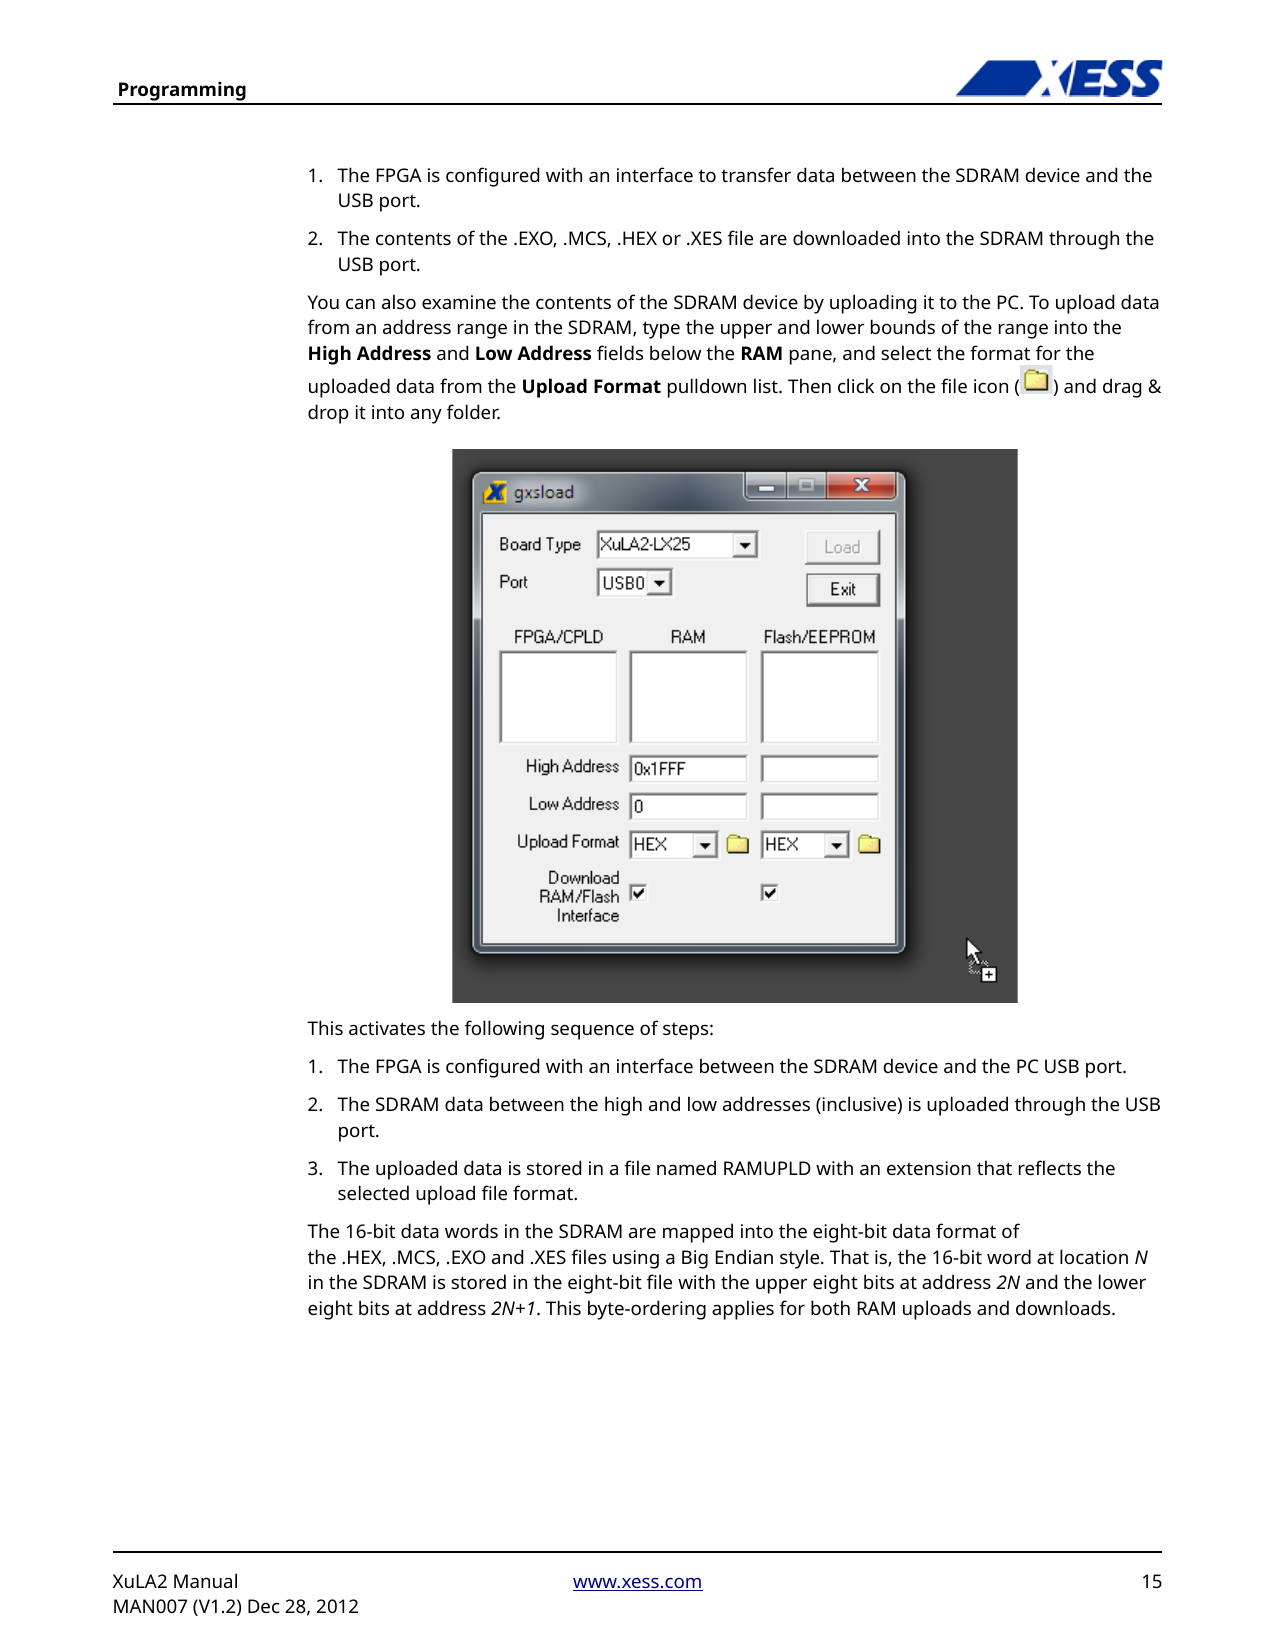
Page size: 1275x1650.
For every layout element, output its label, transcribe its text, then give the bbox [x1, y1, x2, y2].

text This activates the following sequence of steps: [307, 1015, 1162, 1041]
text The 16-bit data words in the SDRAM are mapped into the eight-bit data format of the .HEX, .MCS, .EXO and .XES files using a Big Endian style. That is, the 16-bit word at location N in the SDRAM is stored in the eight-bit file with the upper eight bits at address 2N and the lower eight bits at address 2N+1. This byte-ordering applies for both RAM uploads and downloads. [307, 1218, 1162, 1321]
list The FPGA is configured with an interface between the SDRAM device and the PC USB port. [307, 1053, 1162, 1079]
list The FPGA is configured with an interface to transfer data between the SDRAM device and the USB port. [307, 162, 1162, 213]
picture [955, 60, 1163, 97]
picture [1020, 365, 1053, 394]
list The SDRAM data between the high and low addresses (inclusive) is uploaded through the USB port. [307, 1091, 1162, 1142]
text You can also examine the contents of the SDRAM device by uploading it to the PC. To upload data from an address range in the SDRAM, type the upper and lower bounds of the range into the High Address and Low Address fields below the RAM pane, and select the format for the uploaded data from the Upload Format pulldown list. Then click on the file icon () and drag & drop it into any folder. [307, 289, 1162, 425]
list The contents of the .EXO, .MCS, .HEX or .XES file are downloaded into the SDRAM through the USB port. [307, 226, 1162, 277]
list The uploaded data is stored in a file named RAMUPLD with an extension that reflects the selected upload file format. [307, 1155, 1162, 1206]
picture [452, 449, 1018, 1003]
